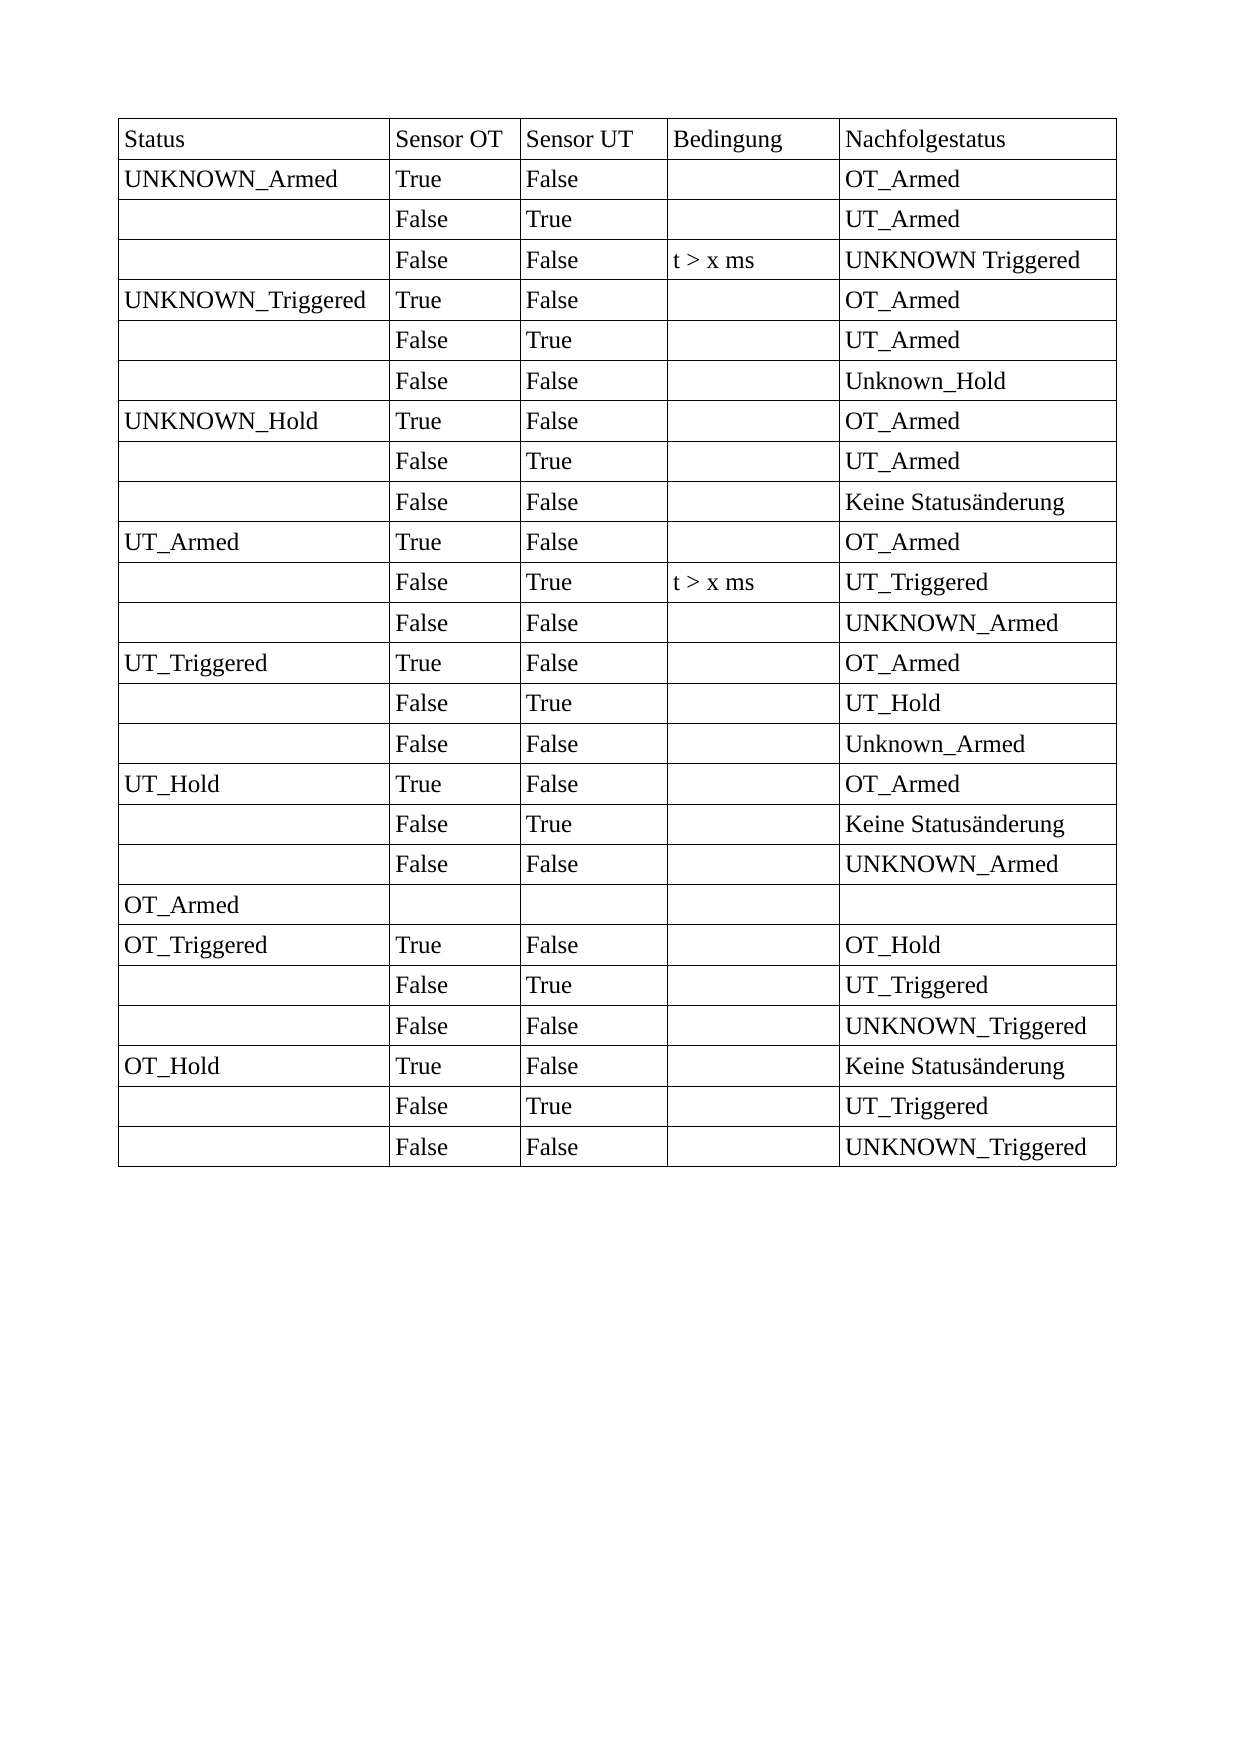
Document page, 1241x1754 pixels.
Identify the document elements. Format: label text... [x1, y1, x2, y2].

table_cell False [521, 482, 667, 521]
table_cell False [390, 361, 520, 400]
table_cell [668, 885, 839, 924]
table_cell Unknown_Hold [840, 361, 1116, 400]
table_cell [119, 240, 389, 279]
table_cell False [390, 1087, 520, 1126]
table_cell False [521, 240, 667, 279]
table_cell OT_Armed [119, 885, 389, 924]
table_cell UT_Triggered [119, 643, 389, 682]
table_cell Keine Statusänderung [840, 805, 1116, 844]
table_header Bedingung [668, 119, 839, 158]
table_cell True [390, 160, 520, 199]
table_cell [668, 1087, 839, 1126]
table_cell UT_Armed [840, 321, 1116, 360]
table_cell UNKNOWN_Triggered [119, 280, 389, 320]
table_cell [668, 482, 839, 521]
table_cell False [521, 724, 667, 763]
table_cell [119, 724, 389, 763]
table_cell True [521, 1087, 667, 1126]
table_cell [668, 361, 839, 400]
table_cell False [390, 966, 520, 1005]
table_cell UT_Hold [840, 684, 1116, 723]
table_cell False [521, 160, 667, 199]
table_cell False [390, 805, 520, 844]
table_cell Keine Statusänderung [840, 1046, 1116, 1086]
table_cell UT_Armed [840, 200, 1116, 239]
table_cell [668, 1046, 839, 1086]
table_cell [119, 200, 389, 239]
table_cell False [390, 563, 520, 602]
table_cell True [521, 321, 667, 360]
table_cell Keine Statusänderung [840, 482, 1116, 521]
table_cell UNKNOWN_Armed [119, 160, 389, 199]
table_cell [119, 482, 389, 521]
table_cell False [521, 361, 667, 400]
table_cell True [390, 643, 520, 682]
table_header Nachfolgestatus [840, 119, 1116, 158]
table_cell UT_Armed [119, 522, 389, 562]
table_cell OT_Armed [840, 280, 1116, 320]
table_cell [119, 684, 389, 723]
table_cell [668, 522, 839, 562]
table_cell True [390, 522, 520, 562]
table_cell UT_Armed [840, 442, 1116, 481]
table_cell True [390, 925, 520, 965]
table_cell False [390, 240, 520, 279]
table_cell UT_Triggered [840, 966, 1116, 1005]
table_cell False [390, 724, 520, 763]
table_cell False [390, 321, 520, 360]
table_cell OT_Armed [840, 160, 1116, 199]
table_cell UNKNOWN_Hold [119, 401, 389, 441]
table_cell [668, 724, 839, 763]
table_cell [668, 643, 839, 682]
table_cell False [390, 1127, 520, 1166]
table_cell True [521, 200, 667, 239]
table_cell False [521, 643, 667, 682]
table_cell [668, 966, 839, 1005]
table_cell False [390, 1006, 520, 1045]
table_cell [119, 1006, 389, 1045]
table_cell [668, 280, 839, 320]
table_cell False [390, 603, 520, 642]
table_cell UNKNOWN_Triggered [840, 1006, 1116, 1045]
table_cell [119, 805, 389, 844]
table_cell False [521, 925, 667, 965]
table_header Sensor UT [521, 119, 667, 158]
table_cell False [390, 200, 520, 239]
table_cell OT_Armed [840, 764, 1116, 803]
table_cell [119, 966, 389, 1005]
table_cell [668, 1127, 839, 1166]
table_cell [668, 764, 839, 803]
table_cell False [521, 1127, 667, 1166]
table_cell OT_Armed [840, 522, 1116, 562]
table_cell False [521, 845, 667, 884]
table_cell True [521, 966, 667, 1005]
table_cell False [390, 845, 520, 884]
table_cell True [390, 280, 520, 320]
table_cell True [521, 805, 667, 844]
table_cell OT_Triggered [119, 925, 389, 965]
table_cell False [521, 280, 667, 320]
table_cell [668, 401, 839, 441]
table_cell UT_Triggered [840, 1087, 1116, 1126]
table_cell [390, 885, 520, 924]
table_cell [668, 925, 839, 965]
table_cell False [521, 1006, 667, 1045]
table_cell [668, 603, 839, 642]
table_cell UT_Hold [119, 764, 389, 803]
table_cell True [390, 1046, 520, 1086]
table_cell False [390, 684, 520, 723]
table_cell [119, 361, 389, 400]
table_cell True [521, 684, 667, 723]
table_header Status [119, 119, 389, 158]
table_cell [119, 1127, 389, 1166]
table_cell [668, 442, 839, 481]
table_cell OT_Hold [840, 925, 1116, 965]
table_cell OT_Hold [119, 1046, 389, 1086]
table_cell False [390, 442, 520, 481]
table_cell UNKNOWN Triggered [840, 240, 1116, 279]
table_cell [668, 200, 839, 239]
table_cell OT_Armed [840, 401, 1116, 441]
table_cell t > x ms [668, 563, 839, 602]
table_cell [521, 885, 667, 924]
table_cell [119, 603, 389, 642]
table_cell [119, 845, 389, 884]
table_cell True [521, 563, 667, 602]
table_cell [119, 442, 389, 481]
table_cell UNKNOWN_Armed [840, 845, 1116, 884]
table_cell False [521, 1046, 667, 1086]
table_cell [668, 684, 839, 723]
table_cell True [521, 442, 667, 481]
table_cell UNKNOWN_Triggered [840, 1127, 1116, 1166]
table_cell [668, 160, 839, 199]
table_cell False [521, 522, 667, 562]
table_cell Unknown_Armed [840, 724, 1116, 763]
table_cell True [390, 401, 520, 441]
table_cell False [521, 401, 667, 441]
table_cell False [521, 764, 667, 803]
table_cell [668, 1006, 839, 1045]
table_cell [840, 885, 1116, 924]
table_cell [668, 805, 839, 844]
table_cell t > x ms [668, 240, 839, 279]
table_cell [119, 1087, 389, 1126]
table_cell [119, 563, 389, 602]
table_cell OT_Armed [840, 643, 1116, 682]
table_cell UT_Triggered [840, 563, 1116, 602]
table_cell [119, 321, 389, 360]
table_cell [668, 321, 839, 360]
table_cell True [390, 764, 520, 803]
table_header Sensor OT [390, 119, 520, 158]
table_cell False [521, 603, 667, 642]
table_cell [668, 845, 839, 884]
table_cell UNKNOWN_Armed [840, 603, 1116, 642]
table_cell False [390, 482, 520, 521]
